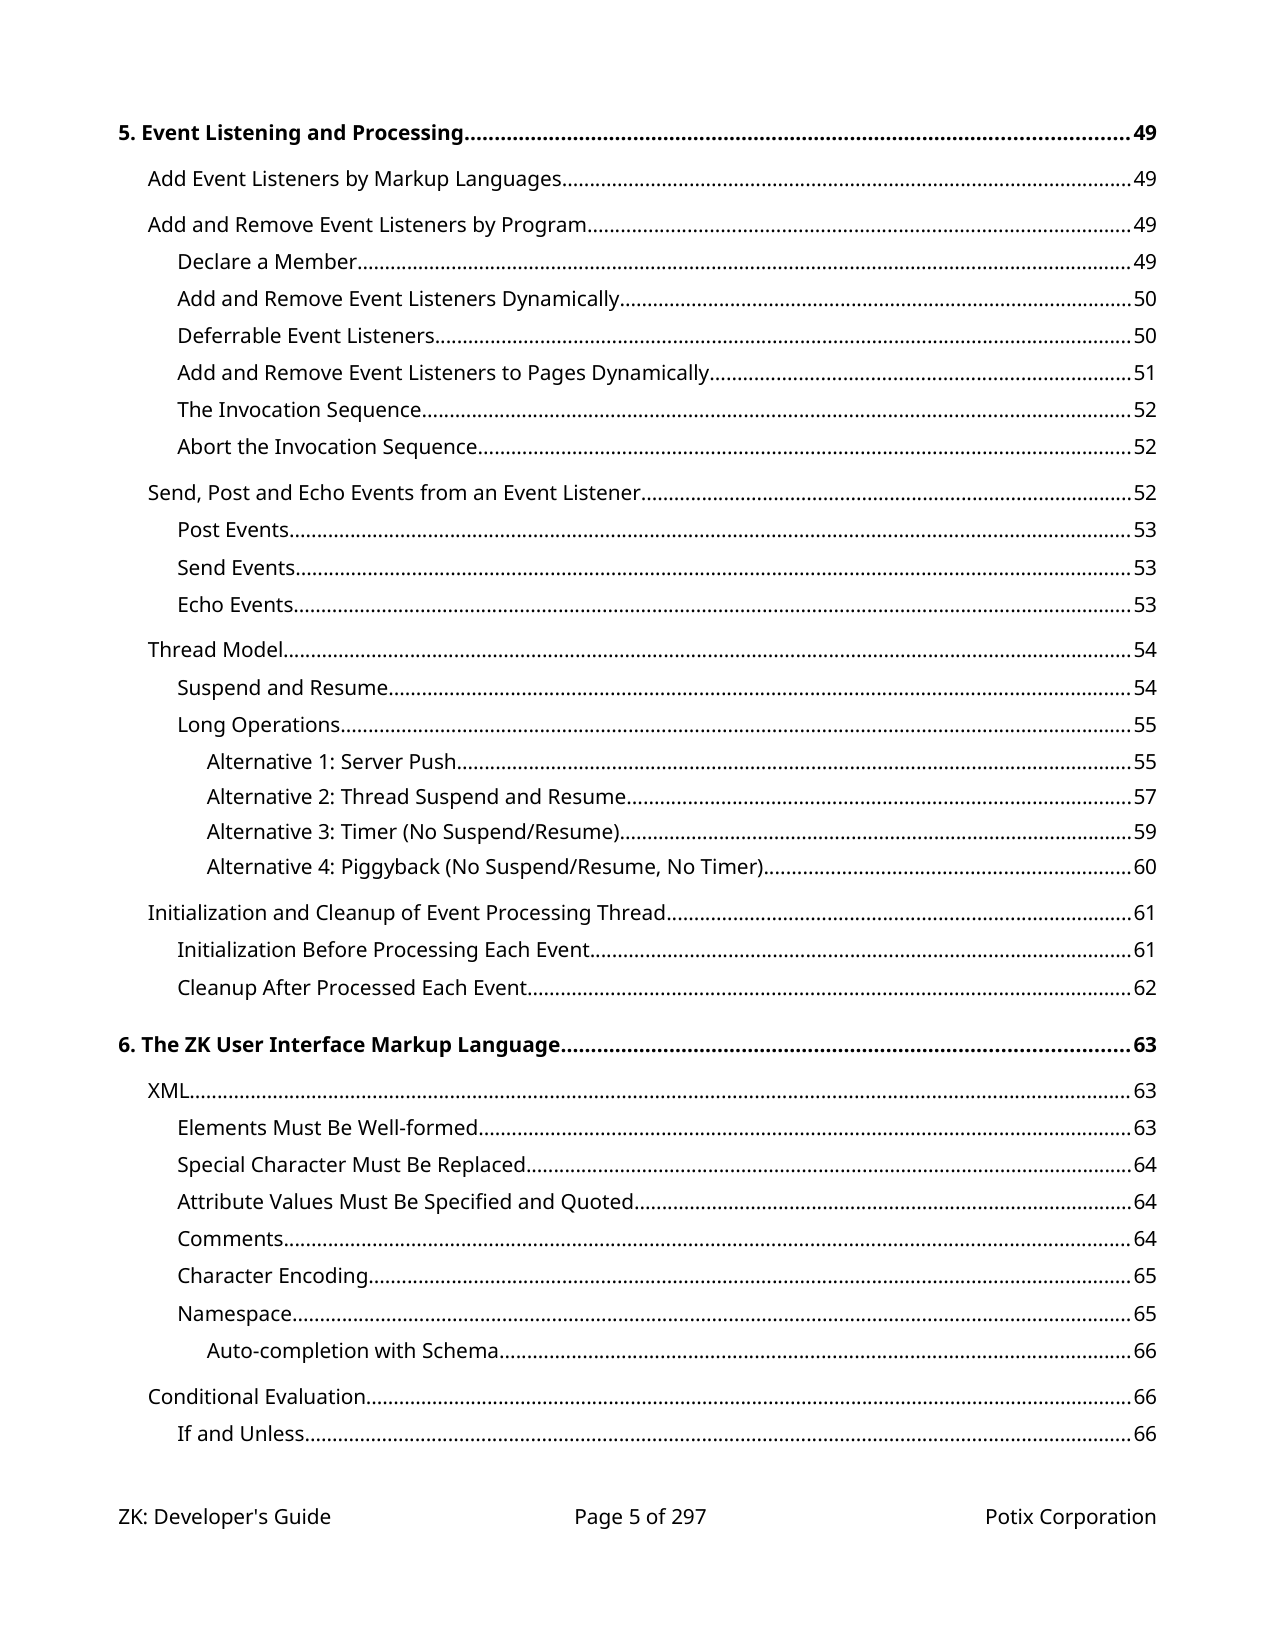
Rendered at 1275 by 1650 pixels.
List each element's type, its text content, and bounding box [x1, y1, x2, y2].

text Special Character Must Be Replaced 64 [177, 1150, 1157, 1179]
text Post Events 53 [177, 516, 1157, 544]
text Auto-completion with Schema 66 [207, 1336, 1157, 1364]
text Send, Post and Echo Events from an Event Listener 52 [148, 478, 1157, 507]
text Initialization and Cleanup of Event Processing Thread 61 [148, 898, 1157, 927]
text If and Unless 66 [177, 1419, 1157, 1447]
text Alternative 4: Piggyback (No Suspend/Resume, No Timer) 60 [207, 852, 1157, 881]
text The Invocation Sequence 52 [177, 395, 1157, 424]
text Declare a Member 49 [177, 247, 1157, 275]
text Attribute Values Must Be Specified and Quoted 64 [177, 1187, 1157, 1216]
text 6. The ZK User Interface Markup Language 63 [118, 1030, 1157, 1058]
text Thread Model 54 [148, 636, 1157, 664]
text Abort the Invocation Sequence 52 [177, 432, 1157, 461]
text Conditional Evaluation 66 [148, 1382, 1157, 1410]
text Add and Remove Event Listeners Dynamically 50 [177, 284, 1157, 312]
text Alternative 1: Server Push 55 [207, 747, 1157, 775]
text Deferrable Event Listeners 50 [177, 321, 1157, 349]
text Echo Events 53 [177, 590, 1157, 618]
text XML 63 [148, 1076, 1157, 1104]
text Namespace 65 [177, 1299, 1157, 1327]
text Cleanup After Processed Each Event 62 [177, 973, 1157, 1001]
text Character Encoding 65 [177, 1262, 1157, 1290]
text Alternative 2: Thread Suspend and Resume 57 [207, 782, 1157, 810]
text 5. Event Listening and Processing 49 [118, 118, 1157, 146]
text Add and Remove Event Listeners to Pages Dynamically 51 [177, 358, 1157, 387]
text Add and Remove Event Listeners by Program 49 [148, 210, 1157, 238]
text Suspend and Resume 54 [177, 673, 1157, 701]
text Elements Must Be Well-formed 63 [177, 1113, 1157, 1142]
text Add Event Listeners by Markup Languages 49 [148, 164, 1157, 192]
text Alternative 3: Timer (No Suspend/Resume) 59 [207, 817, 1157, 846]
text Comments 64 [177, 1224, 1157, 1253]
text Long Operations 55 [177, 710, 1157, 738]
text Initialization Before Processing Each Event 61 [177, 936, 1157, 964]
text Send Events 53 [177, 553, 1157, 581]
